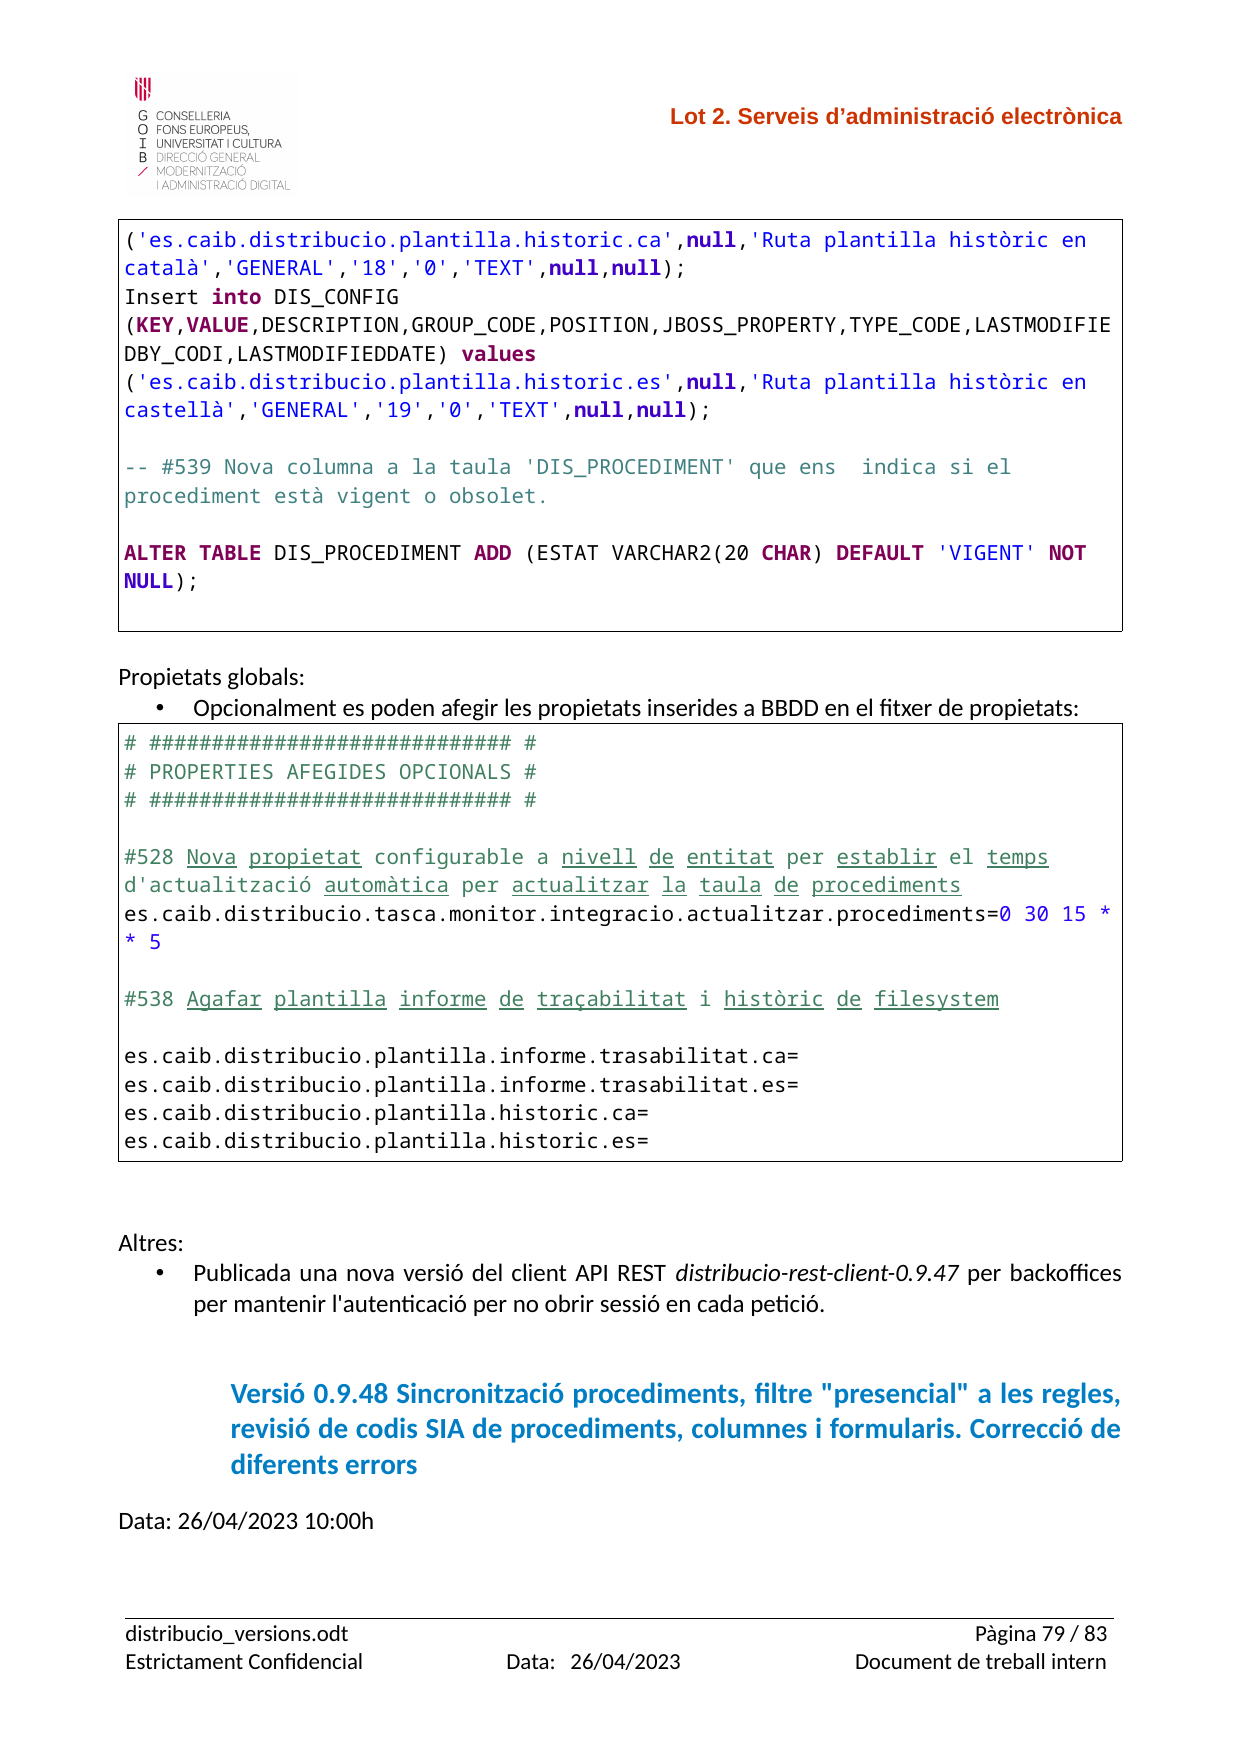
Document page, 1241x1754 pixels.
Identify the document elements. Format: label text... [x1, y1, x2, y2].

text Propietats globals: [118, 662, 1122, 692]
picture [126, 70, 299, 197]
list Opcionalment es poden afegir les propietats inserides a BBDD en el fitxer de propietats: [156, 692, 1122, 723]
table_header # ############################# # # PROPERTIES AFEGIDES OPCIONALS # # ############################# # #528 Nova propietat configurable a nivell de entitat per establir el temps d'actualització automàtica per actualitzar la taula de procediments es.caib.distribucio.tasca.monitor.integracio.actualitzar.procediments=0 30 15 * * 5 #538 Agafar plantilla informe de traçabilitat i històric de filesystem es.caib.distribucio.plantilla.informe.trasabilitat.ca= es.caib.distribucio.plantilla.informe.trasabilitat.es= es.caib.distribucio.plantilla.historic.ca= es.caib.distribucio.plantilla.historic.es= [119, 724, 1122, 1161]
text Altres: [118, 1227, 1122, 1257]
subtitle Versió 0.9.48 Sincronització procediments, filtre "presencial" a les regles, revisió de codis SIA de procediments, columnes i formularis. Correcció de diferents errors [153, 1375, 1122, 1482]
text Data: 26/04/2023 10:00h [118, 1505, 1122, 1536]
list Publicada una nova versió del client API REST distribucio-rest-client-0.9.47 per backoffices per mantenir l'autenticació per no obrir sessió en cada petició. [156, 1257, 1122, 1318]
table_header ('es.caib.distribucio.plantilla.historic.ca',null,'Ruta plantilla històric en català','GENERAL','18','0','TEXT',null,null); Insert into DIS_CONFIG (KEY,VALUE,DESCRIPTION,GROUP_CODE,POSITION,JBOSS_PROPERTY,TYPE_CODE,LASTMODIFIEDBY_CODI,LASTMODIFIEDDATE) values ('es.caib.distribucio.plantilla.historic.es',null,'Ruta plantilla històric en castellà','GENERAL','19','0','TEXT',null,null); -- #539 Nova columna a la taula 'DIS_PROCEDIMENT' que ens indica si el procediment està vigent o obsolet. ALTER TABLE DIS_PROCEDIMENT ADD (ESTAT VARCHAR2(20 CHAR) DEFAULT 'VIGENT' NOT NULL); [119, 220, 1122, 631]
